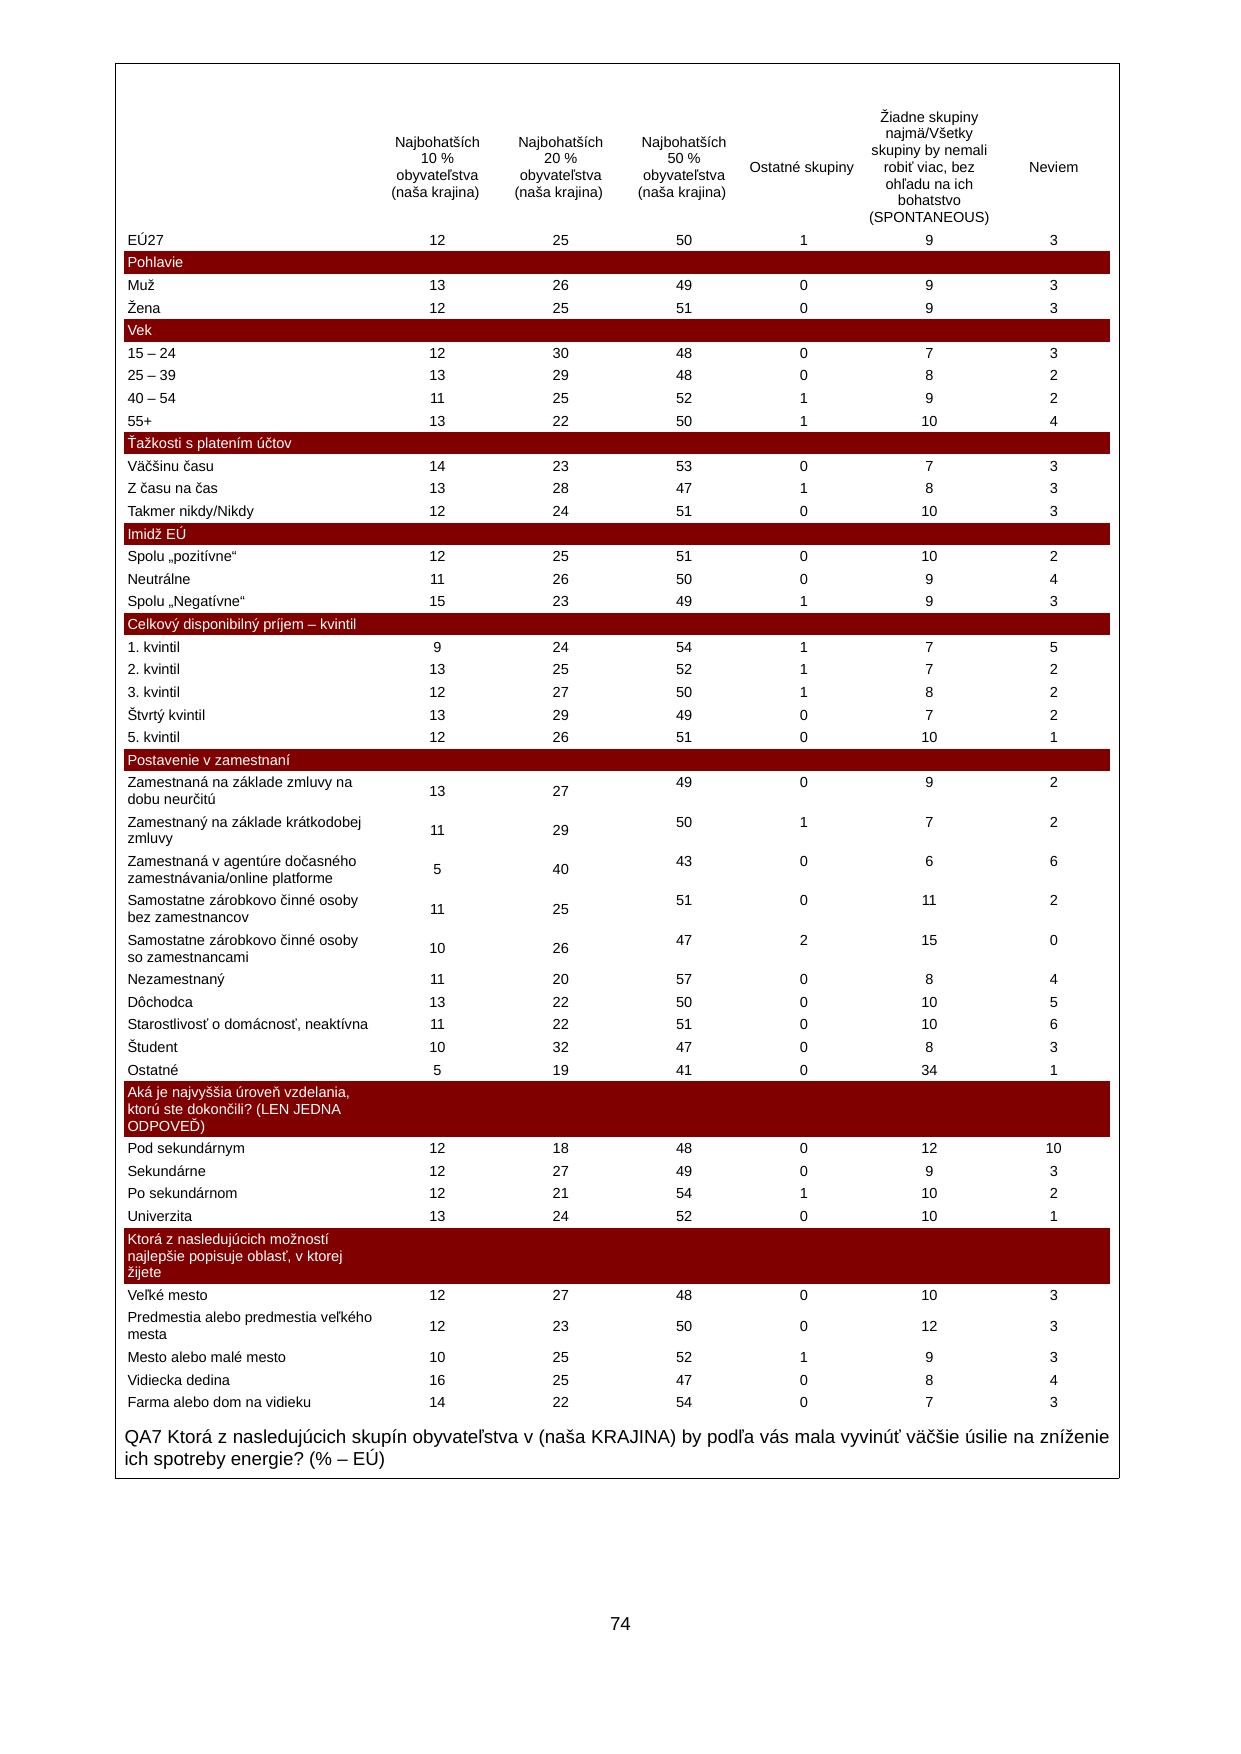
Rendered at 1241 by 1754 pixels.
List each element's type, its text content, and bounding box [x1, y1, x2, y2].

table_cell 0 [746, 1058, 862, 1081]
table_cell 3 [997, 455, 1110, 477]
table_cell 41 [622, 1058, 746, 1081]
table_cell 12 [376, 545, 499, 568]
table_cell [862, 523, 997, 545]
table_cell 5 [997, 635, 1110, 658]
table_cell 1 [746, 658, 862, 681]
table_cell [997, 432, 1110, 454]
table_cell 22 [499, 409, 622, 432]
table_cell 47 [622, 477, 746, 500]
table_cell 0 [746, 500, 862, 522]
table_cell 3 [997, 500, 1110, 522]
table_cell 25 [499, 387, 622, 409]
table_cell 7 [862, 703, 997, 726]
table_cell 0 [746, 568, 862, 590]
table_cell 8 [862, 1368, 997, 1391]
table_cell 4 [997, 568, 1110, 590]
table_cell 51 [622, 545, 746, 568]
table_cell 7 [862, 810, 997, 850]
table_cell [746, 432, 862, 454]
table_cell 50 [622, 568, 746, 590]
table_cell Aká je najvyššia úroveň vzdelania, ktorú ste dokončili? (LEN JEDNA ODPOVEĎ) [124, 1081, 376, 1137]
table_cell 49 [622, 590, 746, 613]
table_cell [997, 523, 1110, 545]
table_cell 7 [862, 455, 997, 477]
table_cell 12 [862, 1137, 997, 1160]
table_cell 9 [376, 635, 499, 658]
table_cell 3 [997, 1036, 1110, 1058]
table_cell 25 – 39 [124, 364, 376, 387]
table_cell 51 [622, 296, 746, 319]
table_cell 0 [746, 1306, 862, 1346]
table_cell [622, 251, 746, 274]
table_cell 9 [862, 590, 997, 613]
table_cell 52 [622, 1205, 746, 1227]
table_cell 0 [746, 771, 862, 810]
table_cell 12 [376, 1160, 499, 1182]
table_cell Muž [124, 274, 376, 296]
table_cell 7 [862, 342, 997, 364]
table_cell 27 [499, 681, 622, 703]
table_cell 0 [746, 342, 862, 364]
table_cell 4 [997, 409, 1110, 432]
table_cell 16 [376, 1368, 499, 1391]
table_cell Samostatne zárobkovo činné osoby bez zamestnancov [124, 889, 376, 928]
table_cell 30 [499, 342, 622, 364]
table_cell 18 [499, 1137, 622, 1160]
table_cell [746, 251, 862, 274]
table_cell 2 [997, 771, 1110, 810]
table_cell [622, 749, 746, 771]
table_cell [376, 613, 499, 635]
table_cell [862, 1228, 997, 1284]
table_cell 13 [376, 991, 499, 1013]
table_cell 12 [376, 1306, 499, 1346]
table_cell Spolu „Negatívne“ [124, 590, 376, 613]
table_cell Ostatné [124, 1058, 376, 1081]
table_cell 25 [499, 889, 622, 928]
table_cell 11 [862, 889, 997, 928]
table_cell 48 [622, 1284, 746, 1306]
table_cell [622, 432, 746, 454]
table_cell 10 [376, 929, 499, 968]
table_cell 2 [997, 545, 1110, 568]
table_cell 0 [746, 1160, 862, 1182]
table_cell 15 [376, 590, 499, 613]
table_cell [622, 1081, 746, 1137]
table_cell 12 [376, 726, 499, 748]
table_cell [746, 749, 862, 771]
table_cell 2 [997, 703, 1110, 726]
table_cell Mesto alebo malé mesto [124, 1346, 376, 1368]
table_cell 4 [997, 1368, 1110, 1391]
table_cell 25 [499, 296, 622, 319]
table_cell [997, 319, 1110, 342]
table_cell [499, 523, 622, 545]
table_cell 12 [376, 1284, 499, 1306]
table_cell [746, 523, 862, 545]
table_cell [997, 749, 1110, 771]
table_cell 14 [376, 1391, 499, 1413]
table_cell 3 [997, 477, 1110, 500]
table_cell Sekundárne [124, 1160, 376, 1182]
table_cell 9 [862, 274, 997, 296]
table_cell 0 [746, 1013, 862, 1036]
table_cell 11 [376, 387, 499, 409]
table_cell 3 [997, 296, 1110, 319]
table_cell 1 [746, 810, 862, 850]
table_cell 24 [499, 500, 622, 522]
table_cell Predmestia alebo predmestia veľkého mesta [124, 1306, 376, 1346]
table_cell 0 [746, 968, 862, 991]
table_cell 9 [862, 1346, 997, 1368]
table_cell EÚ27 [124, 229, 376, 251]
table_cell Univerzita [124, 1205, 376, 1227]
table_cell 54 [622, 635, 746, 658]
table_cell 1 [746, 1346, 862, 1368]
text QA7 Ktorá z nasledujúcich skupín obyvateľstva v (naša KRAJINA) by podľa vás mala vyvinúť väčšie úsilie na zníženie ich spotreby energie? (% – EÚ) [124, 1426, 1110, 1469]
table_cell 54 [622, 1182, 746, 1205]
table_cell 13 [376, 364, 499, 387]
table_cell [376, 749, 499, 771]
table_cell 1 [746, 409, 862, 432]
table_cell 3 [997, 229, 1110, 251]
table_cell 12 [376, 681, 499, 703]
table_cell 14 [376, 455, 499, 477]
table_cell 47 [622, 929, 746, 968]
table_cell 24 [499, 635, 622, 658]
table_cell Nezamestnaný [124, 968, 376, 991]
table_cell 9 [862, 387, 997, 409]
table_cell [622, 613, 746, 635]
table_cell Vek [124, 319, 376, 342]
table_cell 0 [997, 929, 1110, 968]
table_cell 1. kvintil [124, 635, 376, 658]
table_cell 15 [862, 929, 997, 968]
table_cell [376, 251, 499, 274]
table_cell 6 [862, 850, 997, 889]
table_cell 1 [746, 387, 862, 409]
table_cell 21 [499, 1182, 622, 1205]
table_cell 28 [499, 477, 622, 500]
table_cell 23 [499, 455, 622, 477]
table_cell 40 – 54 [124, 387, 376, 409]
table_cell 0 [746, 850, 862, 889]
table_cell 34 [862, 1058, 997, 1081]
table_cell 13 [376, 477, 499, 500]
table_cell 2. kvintil [124, 658, 376, 681]
table_header Najbohatších 10 % obyvateľstva (naša krajina) [376, 105, 499, 228]
table_cell Väčšinu času [124, 455, 376, 477]
table_cell 51 [622, 889, 746, 928]
table_cell 52 [622, 658, 746, 681]
table_cell 10 [862, 500, 997, 522]
table_cell [997, 251, 1110, 274]
table_cell Ťažkosti s platením účtov [124, 432, 376, 454]
table_header Žiadne skupiny najmä/Všetky skupiny by nemali robiť viac, bez ohľadu na ich bohatstvo (SPONTANEOUS) [862, 105, 997, 228]
table_cell [376, 523, 499, 545]
table_cell 0 [746, 1284, 862, 1306]
table_cell 10 [862, 1182, 997, 1205]
table_cell Starostlivosť o domácnosť, neaktívna [124, 1013, 376, 1036]
table_cell 54 [622, 1391, 746, 1413]
table_cell 52 [622, 387, 746, 409]
table_cell 52 [622, 1346, 746, 1368]
table_cell 49 [622, 1160, 746, 1182]
table_cell 51 [622, 1013, 746, 1036]
table_cell 22 [499, 991, 622, 1013]
table_cell Spolu „pozitívne“ [124, 545, 376, 568]
table_header [124, 105, 376, 228]
table_cell 40 [499, 850, 622, 889]
table_cell [997, 1081, 1110, 1137]
table_cell 10 [376, 1346, 499, 1368]
table_cell 50 [622, 991, 746, 1013]
table_cell 1 [746, 1182, 862, 1205]
table_cell [746, 1228, 862, 1284]
table_cell [862, 1081, 997, 1137]
table_cell [499, 319, 622, 342]
table_cell 50 [622, 810, 746, 850]
table_cell 2 [997, 1182, 1110, 1205]
table_cell 50 [622, 681, 746, 703]
table_cell 10 [862, 991, 997, 1013]
table_cell 8 [862, 1036, 997, 1058]
table_cell 3 [997, 1284, 1110, 1306]
table_header Ostatné skupiny [746, 105, 862, 228]
table_cell 29 [499, 810, 622, 850]
table_cell Ktorá z nasledujúcich možností najlepšie popisuje oblasť, v ktorej žijete [124, 1228, 376, 1284]
table_cell 25 [499, 1346, 622, 1368]
table_cell 29 [499, 703, 622, 726]
table_cell 49 [622, 771, 746, 810]
table_cell 47 [622, 1368, 746, 1391]
table_cell 3 [997, 590, 1110, 613]
table_cell 9 [862, 1160, 997, 1182]
table_cell 11 [376, 810, 499, 850]
table_cell [499, 1228, 622, 1284]
table_cell 25 [499, 229, 622, 251]
table_cell [622, 523, 746, 545]
table_cell 0 [746, 1205, 862, 1227]
table_cell 43 [622, 850, 746, 889]
table_cell 9 [862, 771, 997, 810]
table_cell 48 [622, 1137, 746, 1160]
table_cell 13 [376, 771, 499, 810]
table_cell 3 [997, 1306, 1110, 1346]
table_cell 26 [499, 929, 622, 968]
table_cell 5 [376, 850, 499, 889]
table_cell 23 [499, 1306, 622, 1346]
table_cell 23 [499, 590, 622, 613]
table_cell 50 [622, 1306, 746, 1346]
table_cell 12 [862, 1306, 997, 1346]
table_cell 53 [622, 455, 746, 477]
table_cell 12 [376, 1137, 499, 1160]
table_cell 12 [376, 296, 499, 319]
table_cell 11 [376, 889, 499, 928]
table_cell 12 [376, 1182, 499, 1205]
table_cell 47 [622, 1036, 746, 1058]
table_cell 24 [499, 1205, 622, 1227]
table_cell [862, 319, 997, 342]
table_cell Postavenie v zamestnaní [124, 749, 376, 771]
table_cell 49 [622, 703, 746, 726]
table_cell [376, 432, 499, 454]
table_cell 6 [997, 1013, 1110, 1036]
table_cell 9 [862, 229, 997, 251]
table_cell 0 [746, 1137, 862, 1160]
table_cell [499, 432, 622, 454]
table_cell 50 [622, 229, 746, 251]
table_cell 5 [997, 991, 1110, 1013]
table_cell 48 [622, 364, 746, 387]
table_cell 26 [499, 274, 622, 296]
table_cell 0 [746, 364, 862, 387]
table_cell [622, 1228, 746, 1284]
table_header Neviem [997, 105, 1110, 228]
table_cell 5 [376, 1058, 499, 1081]
table_cell [746, 1081, 862, 1137]
table_cell [376, 1081, 499, 1137]
table_cell 9 [862, 296, 997, 319]
table_cell 13 [376, 658, 499, 681]
table_cell 8 [862, 364, 997, 387]
table_cell 19 [499, 1058, 622, 1081]
table_cell 0 [746, 1391, 862, 1413]
table_cell 48 [622, 342, 746, 364]
table_cell 49 [622, 274, 746, 296]
table_cell Pod sekundárnym [124, 1137, 376, 1160]
table_cell 55+ [124, 409, 376, 432]
table_cell [376, 319, 499, 342]
table_cell 0 [746, 545, 862, 568]
table_cell 2 [997, 387, 1110, 409]
table_cell 13 [376, 1205, 499, 1227]
table_cell 10 [862, 726, 997, 748]
table_cell 32 [499, 1036, 622, 1058]
table_cell 0 [746, 455, 862, 477]
table_cell 0 [746, 1368, 862, 1391]
table_cell Po sekundárnom [124, 1182, 376, 1205]
table_cell [746, 613, 862, 635]
table_cell 1 [997, 1205, 1110, 1227]
table_cell 27 [499, 1160, 622, 1182]
table_cell 0 [746, 1036, 862, 1058]
table_cell 50 [622, 409, 746, 432]
table_cell 12 [376, 500, 499, 522]
table_cell 0 [746, 889, 862, 928]
table_cell 15 – 24 [124, 342, 376, 364]
table_cell 26 [499, 726, 622, 748]
table_header Najbohatších 20 % obyvateľstva (naša krajina) [499, 105, 622, 228]
table_cell 0 [746, 703, 862, 726]
table_cell 1 [746, 477, 862, 500]
table_cell 3 [997, 274, 1110, 296]
table_cell 0 [746, 274, 862, 296]
table_cell Vidiecka dedina [124, 1368, 376, 1391]
table_cell [746, 319, 862, 342]
table_cell [499, 749, 622, 771]
table_cell [997, 1228, 1110, 1284]
table_cell 3. kvintil [124, 681, 376, 703]
table_cell 1 [997, 726, 1110, 748]
table_cell 2 [997, 810, 1110, 850]
table_cell 2 [997, 364, 1110, 387]
table_cell [862, 613, 997, 635]
table_cell [862, 749, 997, 771]
table_cell 3 [997, 1160, 1110, 1182]
table_cell 10 [862, 1284, 997, 1306]
table_cell Samostatne zárobkovo činné osoby so zamestnancami [124, 929, 376, 968]
table_cell 11 [376, 1013, 499, 1036]
table_cell [862, 432, 997, 454]
table_cell Zamestnaná v agentúre dočasného zamestnávania/online platforme [124, 850, 376, 889]
table_cell Neutrálne [124, 568, 376, 590]
table_cell 5. kvintil [124, 726, 376, 748]
table_cell Zamestnaná na základe zmluvy na dobu neurčitú [124, 771, 376, 810]
table_cell 10 [376, 1036, 499, 1058]
table_cell 2 [997, 681, 1110, 703]
table_cell 26 [499, 568, 622, 590]
table_cell 13 [376, 409, 499, 432]
table_cell 1 [746, 590, 862, 613]
table_cell [862, 251, 997, 274]
table_cell Imidž EÚ [124, 523, 376, 545]
table_cell 13 [376, 703, 499, 726]
table_cell 20 [499, 968, 622, 991]
table_cell 27 [499, 771, 622, 810]
table_cell 51 [622, 500, 746, 522]
table_cell 25 [499, 1368, 622, 1391]
table_cell Veľké mesto [124, 1284, 376, 1306]
table_cell 11 [376, 568, 499, 590]
table_cell 8 [862, 968, 997, 991]
table_cell Dôchodca [124, 991, 376, 1013]
table_cell 22 [499, 1391, 622, 1413]
table_cell 57 [622, 968, 746, 991]
table_cell [499, 251, 622, 274]
table_cell 1 [997, 1058, 1110, 1081]
table_cell 4 [997, 968, 1110, 991]
table_cell 2 [997, 889, 1110, 928]
table_cell 7 [862, 635, 997, 658]
table_cell 1 [746, 635, 862, 658]
table_cell Farma alebo dom na vidieku [124, 1391, 376, 1413]
table_cell 13 [376, 274, 499, 296]
table_cell 2 [997, 658, 1110, 681]
table_cell 29 [499, 364, 622, 387]
table_cell 6 [997, 850, 1110, 889]
table_cell Pohlavie [124, 251, 376, 274]
table_cell 3 [997, 1346, 1110, 1368]
table_cell [622, 319, 746, 342]
table_header Najbohatších 50 % obyvateľstva (naša krajina) [622, 105, 746, 228]
table_cell 10 [862, 545, 997, 568]
table_cell 12 [376, 342, 499, 364]
table_cell 1 [746, 229, 862, 251]
table_cell 9 [862, 568, 997, 590]
table_cell 25 [499, 658, 622, 681]
table_cell 8 [862, 477, 997, 500]
table_cell 7 [862, 1391, 997, 1413]
table_cell 0 [746, 296, 862, 319]
table_cell [376, 1228, 499, 1284]
table_cell 51 [622, 726, 746, 748]
table_cell Žena [124, 296, 376, 319]
table_cell 25 [499, 545, 622, 568]
table_cell Celkový disponibilný príjem – kvintil [124, 613, 376, 635]
table_cell 1 [746, 681, 862, 703]
table_cell [499, 1081, 622, 1137]
table_cell 3 [997, 1391, 1110, 1413]
table_cell Z času na čas [124, 477, 376, 500]
table_cell 3 [997, 342, 1110, 364]
table_cell 7 [862, 658, 997, 681]
table_cell 10 [862, 1013, 997, 1036]
table_cell 10 [862, 1205, 997, 1227]
table_cell 11 [376, 968, 499, 991]
table_cell Zamestnaný na základe krátkodobej zmluvy [124, 810, 376, 850]
table_cell 22 [499, 1013, 622, 1036]
table_cell 12 [376, 229, 499, 251]
table_cell 0 [746, 726, 862, 748]
table_cell 10 [862, 409, 997, 432]
table_cell [499, 613, 622, 635]
table_cell 2 [746, 929, 862, 968]
table_cell [997, 613, 1110, 635]
table_cell 8 [862, 681, 997, 703]
table_cell Študent [124, 1036, 376, 1058]
table_cell 10 [997, 1137, 1110, 1160]
table_cell Štvrtý kvintil [124, 703, 376, 726]
table_cell 0 [746, 991, 862, 1013]
table_cell 27 [499, 1284, 622, 1306]
table_cell Takmer nikdy/Nikdy [124, 500, 376, 522]
